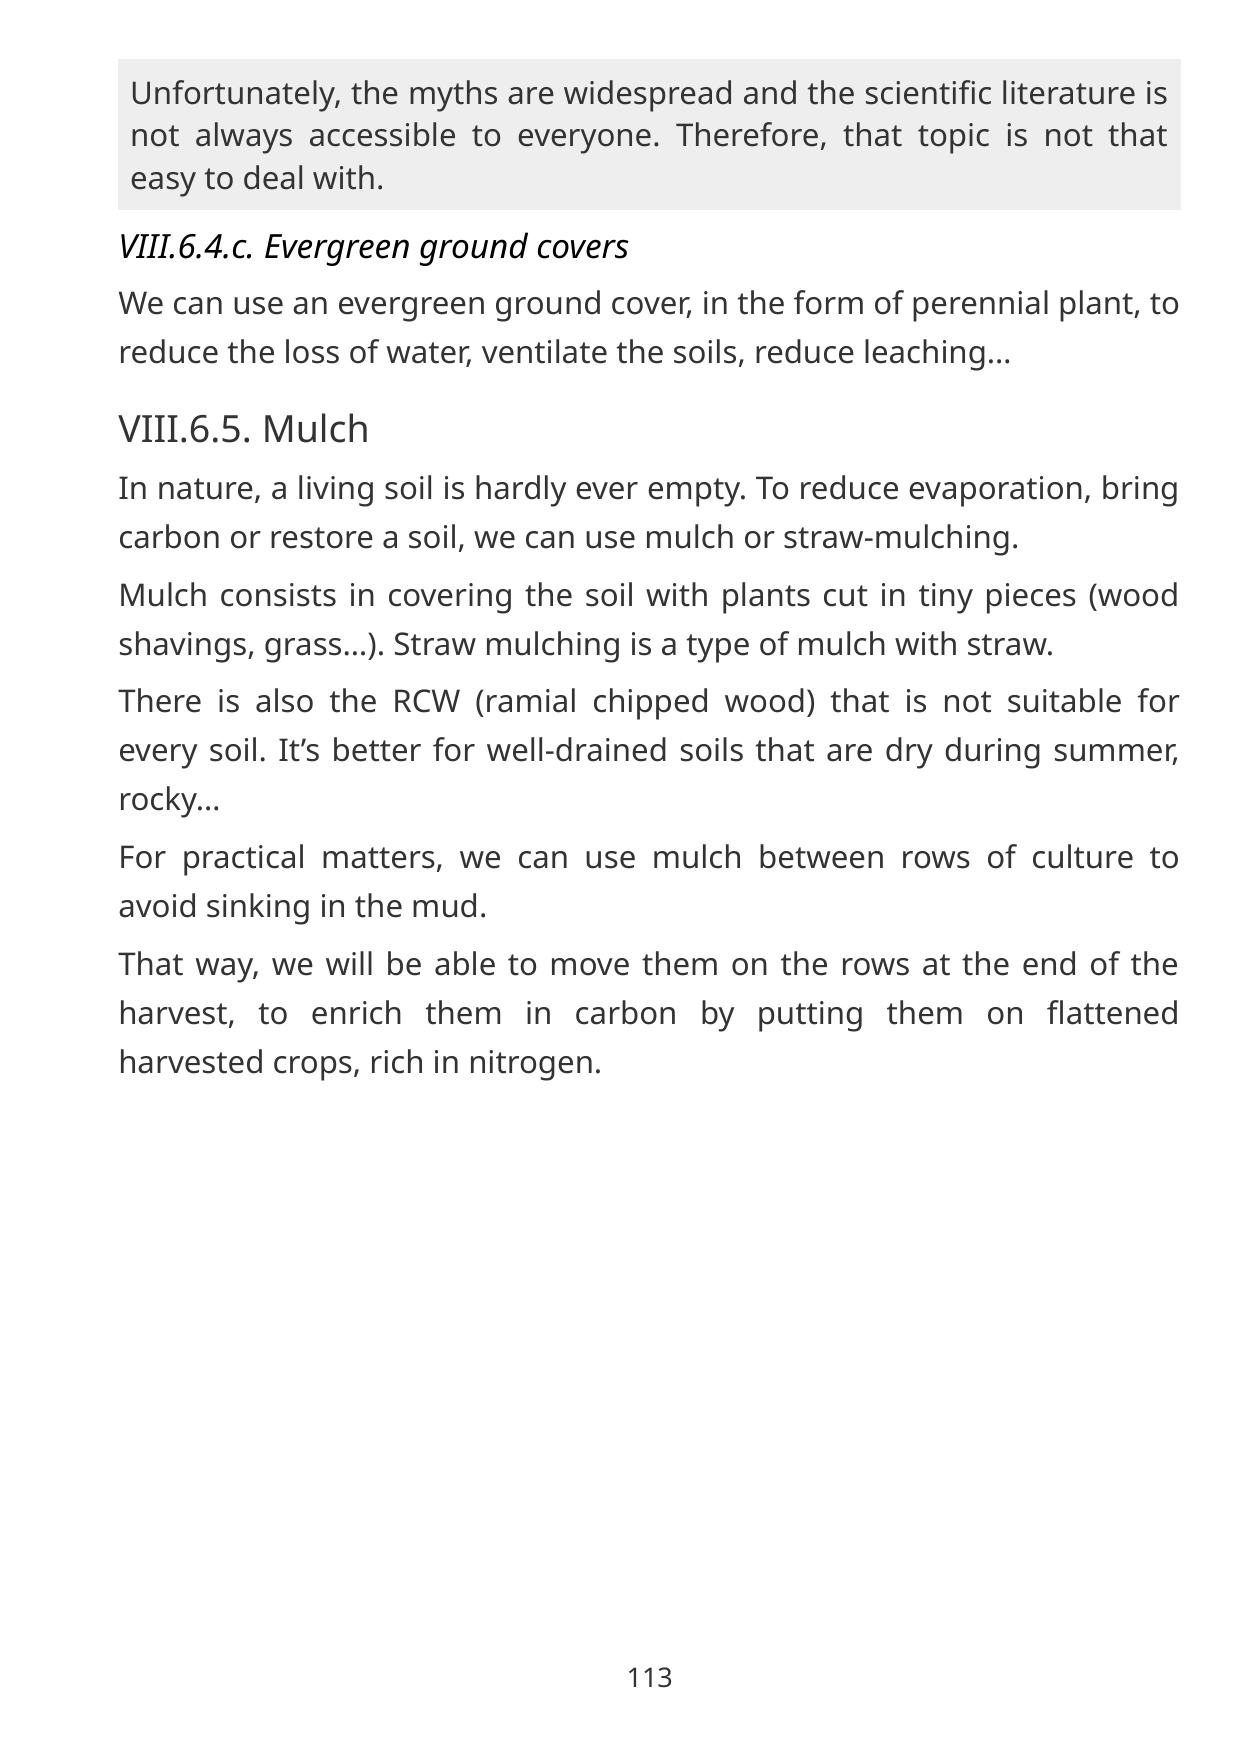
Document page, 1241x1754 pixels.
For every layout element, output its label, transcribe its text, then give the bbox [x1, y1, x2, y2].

text There is also the RCW (ramial chipped wood) that is not suitable for every soil. It’s better for well-drained soils that are dry during summer, rocky… [118, 679, 1181, 820]
text We can use an evergreen ground cover, in the form of perennial plant, to reduce the loss of water, ventilate the soils, reduce leaching… [118, 281, 1181, 372]
text In nature, a living soil is hardly ever empty. To reduce evaporation, bring carbon or restore a soil, we can use mulch or straw-mulching. [118, 466, 1181, 557]
subtitle Evergreen ground covers [118, 223, 1181, 268]
text Unfortunately, the myths are widespread and the scientific literature is not always accessible to everyone. Therefore, that topic is not that easy to deal with. [118, 59, 1181, 210]
text Mulch consists in covering the soil with plants cut in tiny pieces (wood shavings, grass…). Straw mulching is a type of mulch with straw. [118, 572, 1181, 664]
subtitle Mulch [118, 402, 1181, 453]
text That way, we will be able to move them on the rows at the end of the harvest, to enrich them in carbon by putting them on flattened harvested crops, rich in nitrogen. [118, 942, 1181, 1082]
text For practical matters, we can use mulch between rows of culture to avoid sinking in the mud. [118, 835, 1181, 927]
